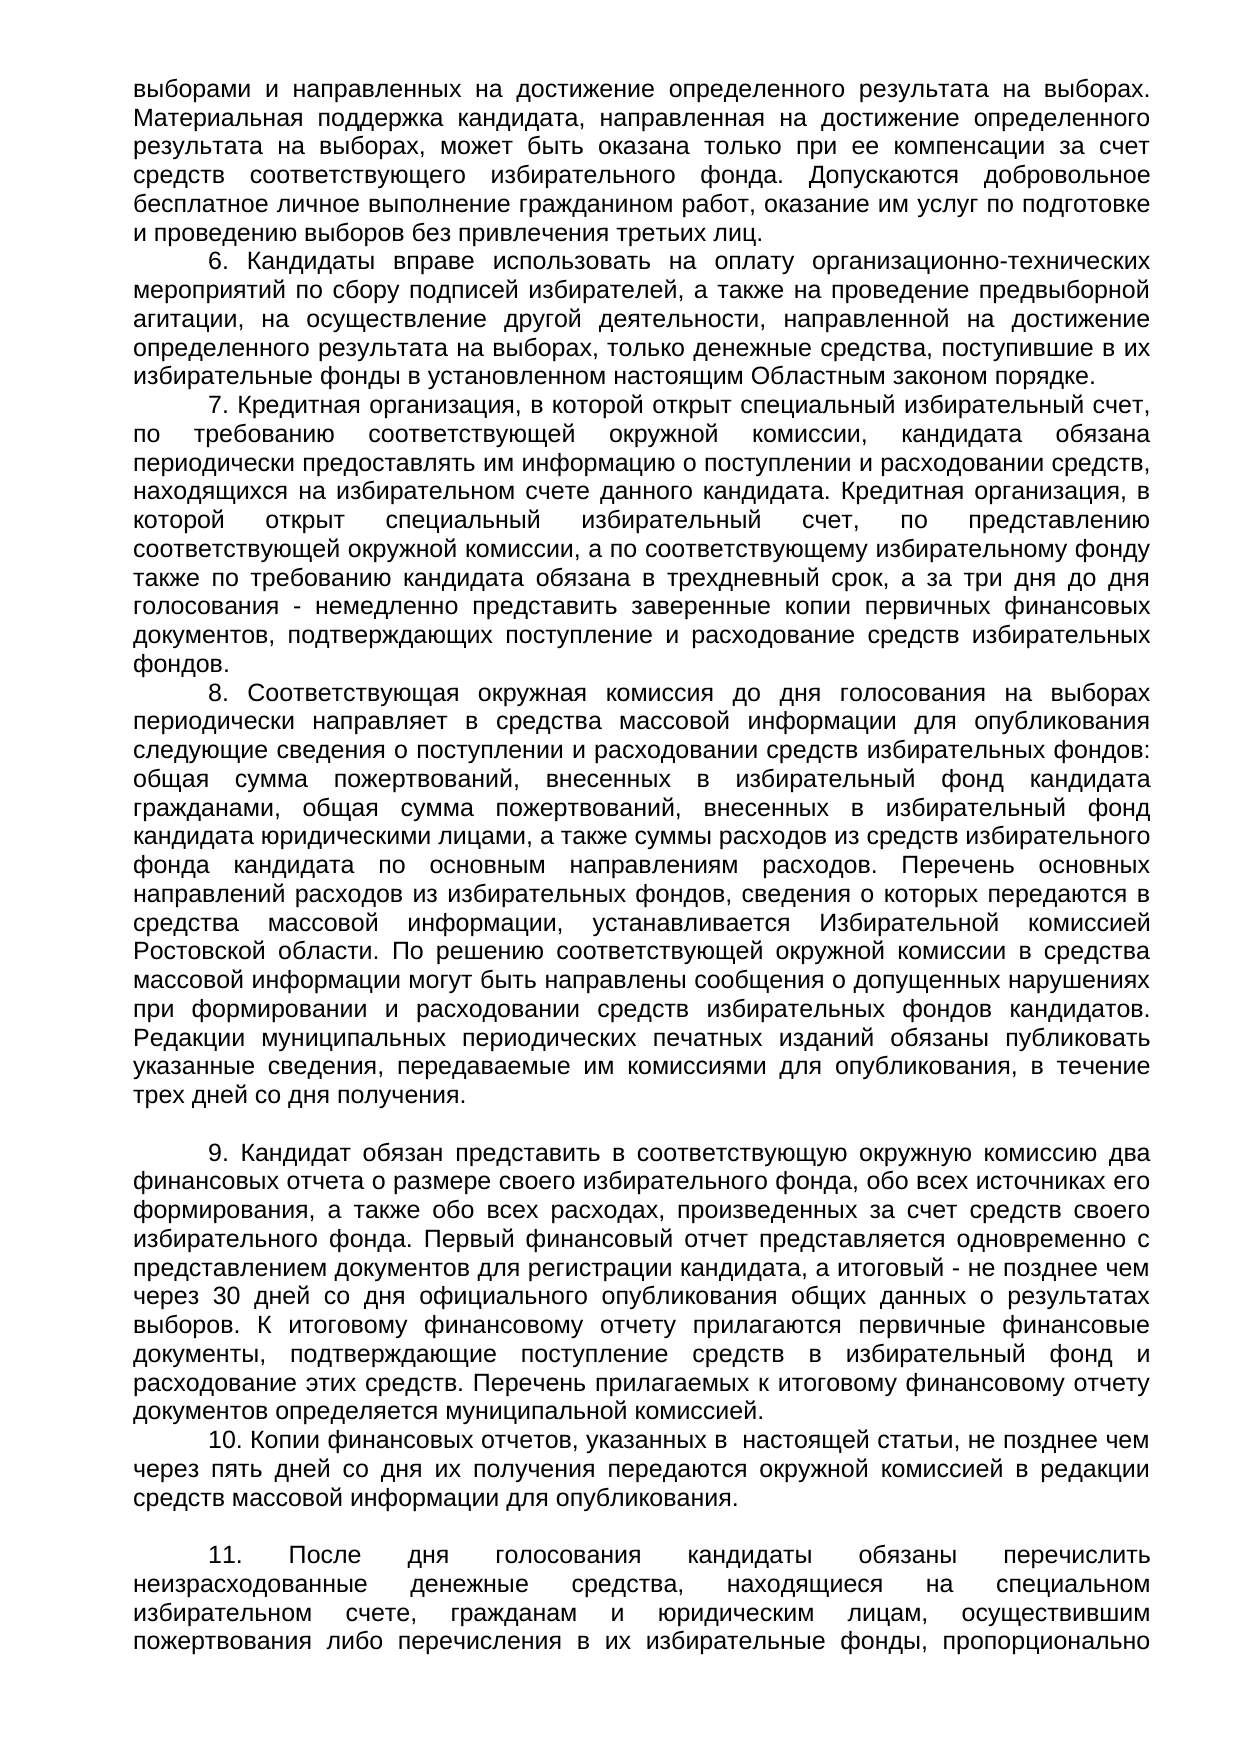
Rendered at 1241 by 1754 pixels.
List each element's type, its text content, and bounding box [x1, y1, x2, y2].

text выборами и направленных на достижение определенного результата на выборах. Материальная поддержка кандидата, направленная на достижение определенного результата на выборах, может быть оказана только при ее компенсации за счет средств соответствующего избирательного фонда. Допускаются добровольное бесплатное личное выполнение гражданином работ, оказание им услуг по подготовке и проведению выборов без привлечения третьих лиц. [133, 74, 1152, 246]
text 6. Кандидаты вправе использовать на оплату организационно-технических мероприятий по сбору подписей избирателей, а также на проведение предвыборной агитации, на осуществление другой деятельности, направленной на достижение определенного результата на выборах, только денежные средства, поступившие в их избирательные фонды в установленном настоящим Областным законом порядке. [133, 246, 1152, 390]
text 10. Копии финансовых отчетов, указанных в настоящей статьи, не позднее чем через пять дней со дня их получения передаются окружной комиссией в редакции средств массовой информации для опубликования. [133, 1425, 1152, 1511]
text 9. Кандидат обязан представить в соответствующую окружную комиссию два финансовых отчета о размере своего избирательного фонда, обо всех источниках его формирования, а также обо всех расходах, произведенных за счет средств своего избирательного фонда. Первый финансовый отчет представляется одновременно с представлением документов для регистрации кандидата, а итоговый - не позднее чем через 30 дней со дня официального опубликования общих данных о результатах выборов. К итоговому финансовому отчету прилагаются первичные финансовые документы, подтверждающие поступление средств в избирательный фонд и расходование этих средств. Перечень прилагаемых к итоговому финансовому отчету документов определяется муниципальной комиссией. [133, 1138, 1152, 1425]
text 11. После дня голосования кандидаты обязаны перечислить неизрасходованные денежные средства, находящиеся на специальном избирательном счете, гражданам и юридическим лицам, осуществившим пожертвования либо перечисления в их избирательные фонды, пропорционально [133, 1540, 1152, 1655]
text 7. Кредитная организация, в которой открыт специальный избирательный счет, по требованию соответствующей окружной комиссии, кандидата обязана периодически предоставлять им информацию о поступлении и расходовании средств, находящихся на избирательном счете данного кандидата. Кредитная организация, в которой открыт специальный избирательный счет, по представлению соответствующей окружной комиссии, а по соответствующему избирательному фонду также по требованию кандидата обязана в трехдневный срок, а за три дня до дня голосования - немедленно представить заверенные копии первичных финансовых документов, подтверждающих поступление и расходование средств избирательных фондов. [133, 390, 1152, 678]
text 8. Соответствующая окружная комиссия до дня голосования на выборах периодически направляет в средства массовой информации для опубликования следующие сведения о поступлении и расходовании средств избирательных фондов: общая сумма пожертвований, внесенных в избирательный фонд кандидата гражданами, общая сумма пожертвований, внесенных в избирательный фонд кандидата юридическими лицами, а также суммы расходов из средств избирательного фонда кандидата по основным направлениям расходов. Перечень основных направлений расходов из избирательных фондов, сведения о которых передаются в средства массовой информации, устанавливается Избирательной комиссией Ростовской области. По решению соответствующей окружной комиссии в средства массовой информации могут быть направлены сообщения о допущенных нарушениях при формировании и расходовании средств избирательных фондов кандидатов. Редакции муниципальных периодических печатных изданий обязаны публиковать указанные сведения, передаваемые им комиссиями для опубликования, в течение трех дней со дня получения. [133, 678, 1152, 1109]
